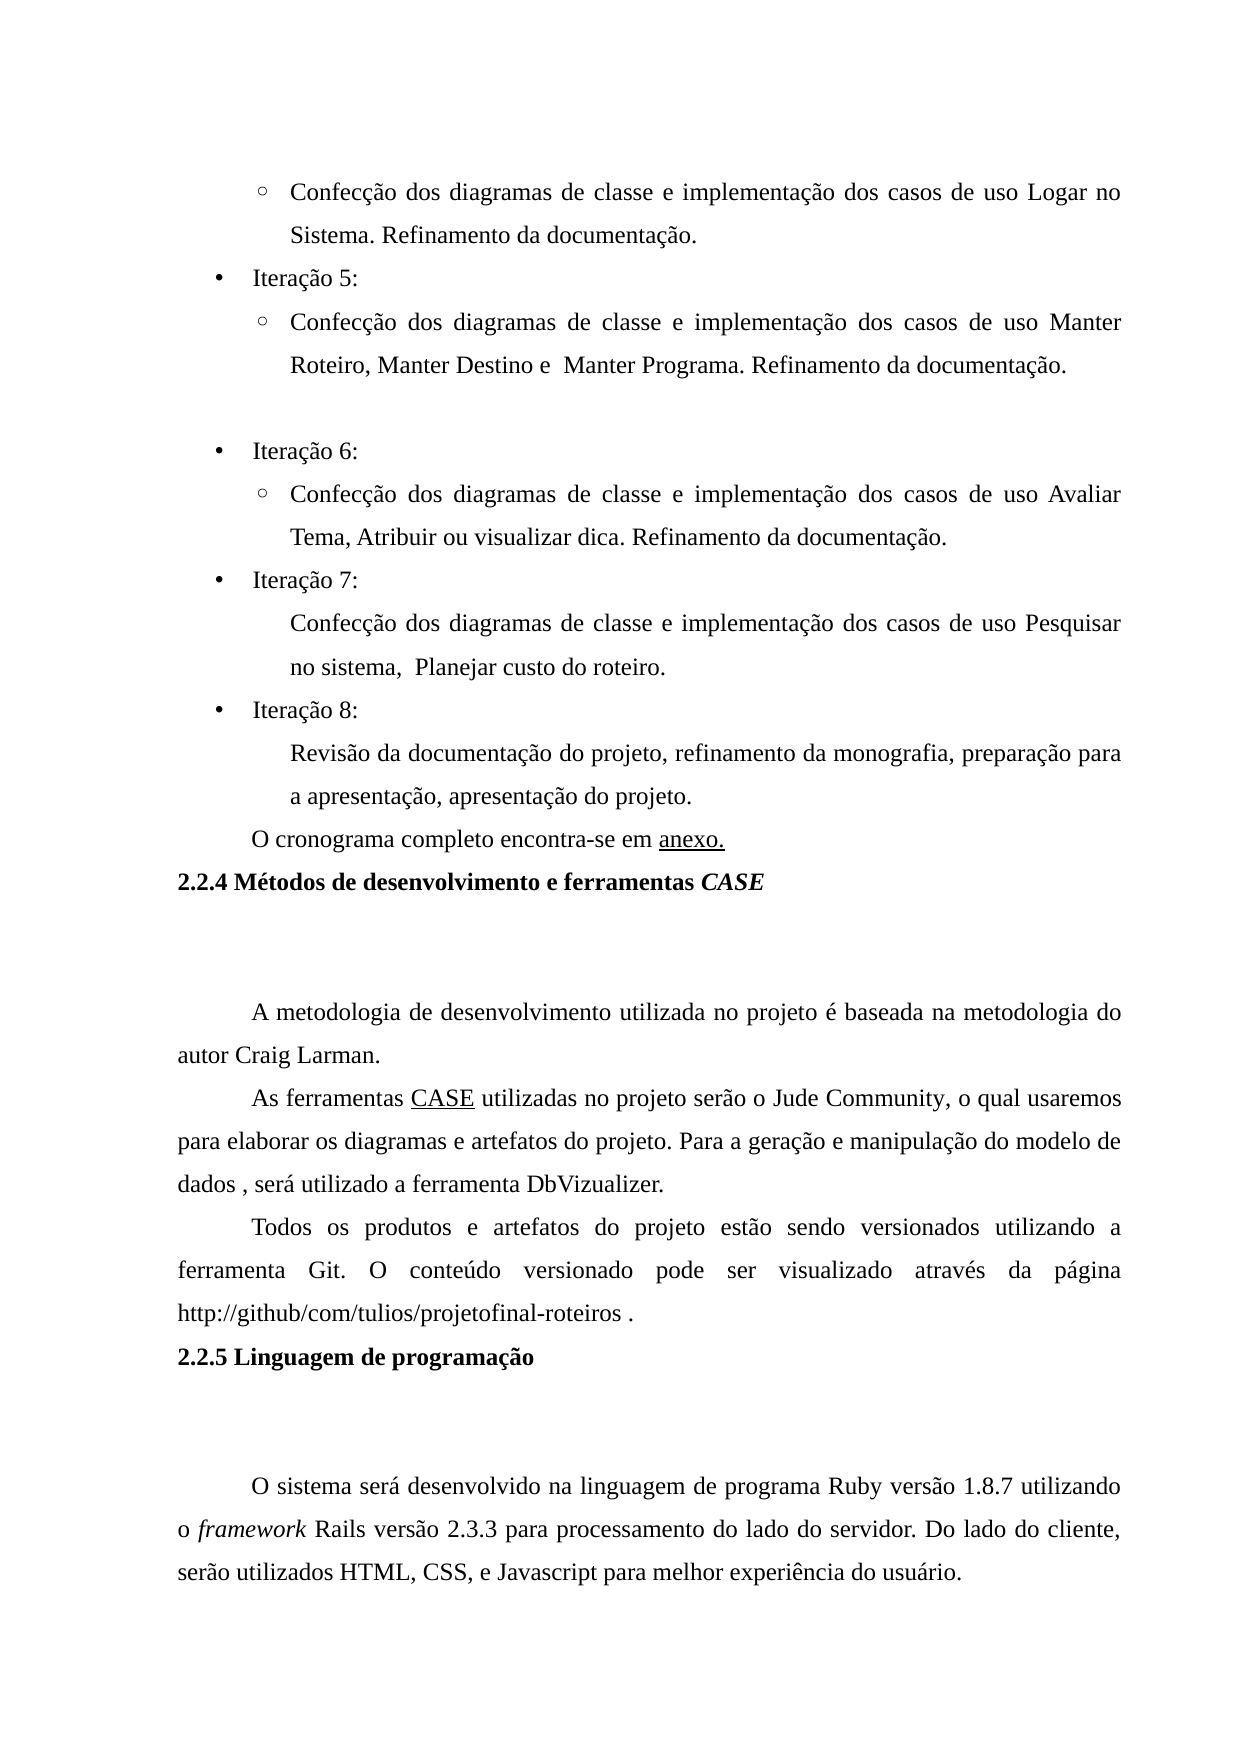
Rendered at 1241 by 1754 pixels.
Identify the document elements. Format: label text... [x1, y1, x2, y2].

list Confecção dos diagramas de classe e implementação dos casos de uso Logar no Sistema. Refinamento da documentação. [252, 177, 1122, 249]
subtitle Métodos de desenvolvimento e ferramentas CASE [177, 867, 1122, 896]
text O cronograma completo encontra-se em anexo. [177, 824, 1122, 853]
list Iteração 7: [215, 565, 1122, 594]
list Iteração 5: [215, 263, 1122, 292]
list Confecção dos diagramas de classe e implementação dos casos de uso Avaliar Tema, Atribuir ou visualizar dica. Refinamento da documentação. [252, 479, 1122, 551]
list Iteração 6: [215, 436, 1122, 465]
list Revisão da documentação do projeto, refinamento da monografia, preparação para a apresentação, apresentação do projeto. [252, 738, 1122, 810]
subtitle Linguagem de programação [177, 1342, 1122, 1370]
text Todos os produtos e artefatos do projeto estão sendo versionados utilizando a ferramenta Git. O conteúdo versionado pode ser visualizado através da página http://github/com/tulios/projetofinal-roteiros . [177, 1212, 1122, 1327]
text O sistema será desenvolvido na linguagem de programa Ruby versão 1.8.7 utilizando o framework Rails versão 2.3.3 para processamento do lado do servidor. Do lado do cliente, serão utilizados HTML, CSS, e Javascript para melhor experiência do usuário. [177, 1471, 1122, 1586]
list Confecção dos diagramas de classe e implementação dos casos de uso Manter Roteiro, Manter Destino e Manter Programa. Refinamento da documentação. [252, 307, 1122, 378]
text A metodologia de desenvolvimento utilizada no projeto é baseada na metodologia do autor Craig Larman. [177, 997, 1122, 1068]
list Confecção dos diagramas de classe e implementação dos casos de uso Pesquisar no sistema, Planejar custo do roteiro. [252, 608, 1122, 680]
list Iteração 8: [215, 695, 1122, 723]
text As ferramentas CASE utilizadas no projeto serão o Jude Community, o qual usaremos para elaborar os diagramas e artefatos do projeto. Para a geração e manipulação do modelo de dados , será utilizado a ferramenta DbVizualizer. [177, 1083, 1122, 1198]
